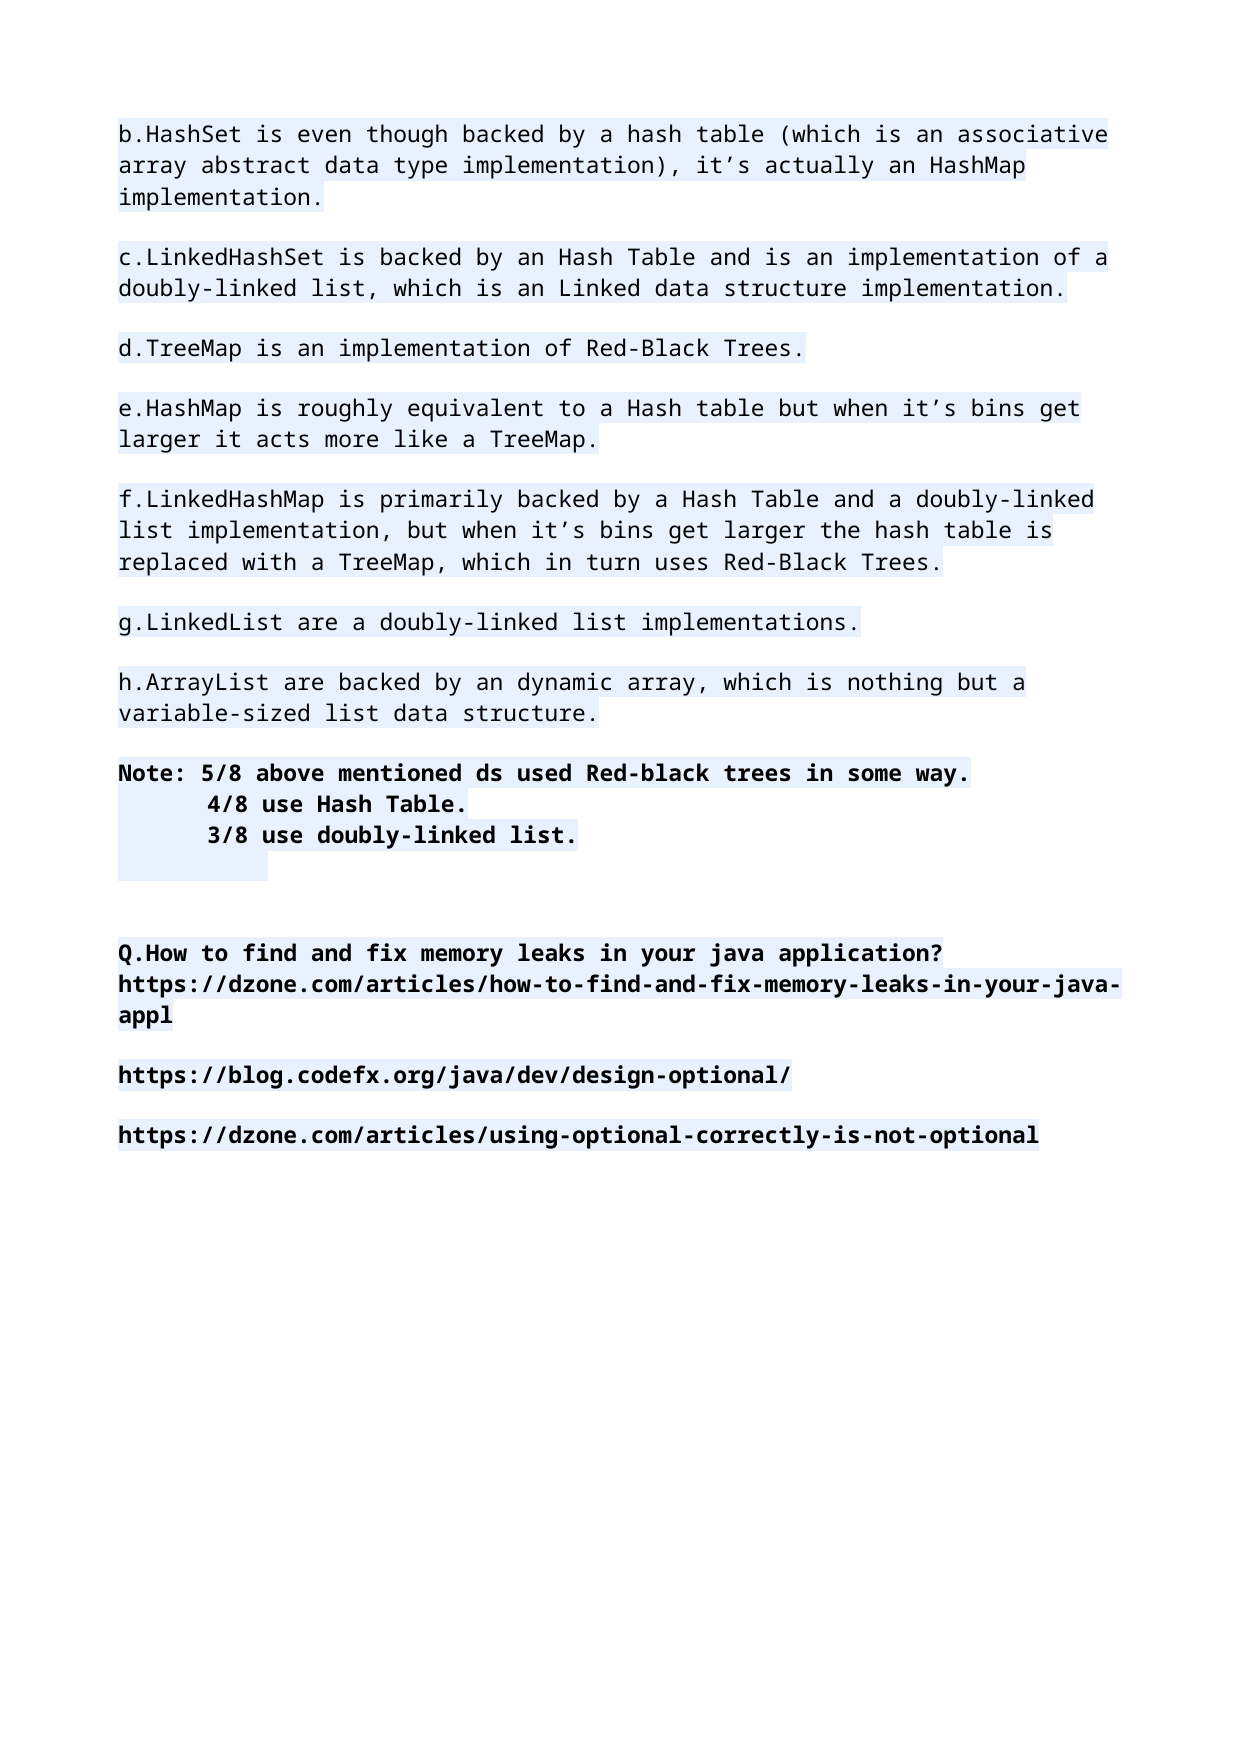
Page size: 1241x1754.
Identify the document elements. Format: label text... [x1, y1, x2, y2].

text d.TreeMap is an implementation of Red-Black Trees. [118, 332, 1122, 363]
text https://dzone.com/articles/how-to-find-and-fix-memory-leaks-in-your-java-appl [118, 968, 1122, 1031]
text g.LinkedList are a doubly-linked list implementations. [118, 606, 1122, 637]
text h.ArrayList are backed by an dynamic array, which is nothing but a variable-sized list data structure. [118, 666, 1122, 728]
text Note: 5/8 above mentioned ds used Red-black trees in some way. [118, 757, 1122, 788]
text 4/8 use Hash Table. [118, 788, 1122, 819]
text https://blog.codefx.org/java/dev/design-optional/ [118, 1059, 1122, 1091]
text Q.How to find and fix memory leaks in your java application? [118, 937, 1122, 968]
text b.HashSet is even though backed by a hash table (which is an associative array abstract data type implementation), it’s actually an HashMap implementation. [118, 118, 1122, 212]
text f.LinkedHashMap is primarily backed by a Hash Table and a doubly-linked list implementation, but when it’s bins get larger the hash table is replaced with a TreeMap, which in turn uses Red-Black Trees. [118, 483, 1122, 577]
text c.LinkedHashSet is backed by an Hash Table and is an implementation of a doubly-linked list, which is an Linked data structure implementation. [118, 241, 1122, 303]
text e.HashMap is roughly equivalent to a Hash table but when it’s bins get larger it acts more like a TreeMap. [118, 392, 1122, 454]
text https://dzone.com/articles/using-optional-correctly-is-not-optional [118, 1119, 1122, 1151]
text 3/8 use doubly-linked list. [118, 819, 1122, 851]
